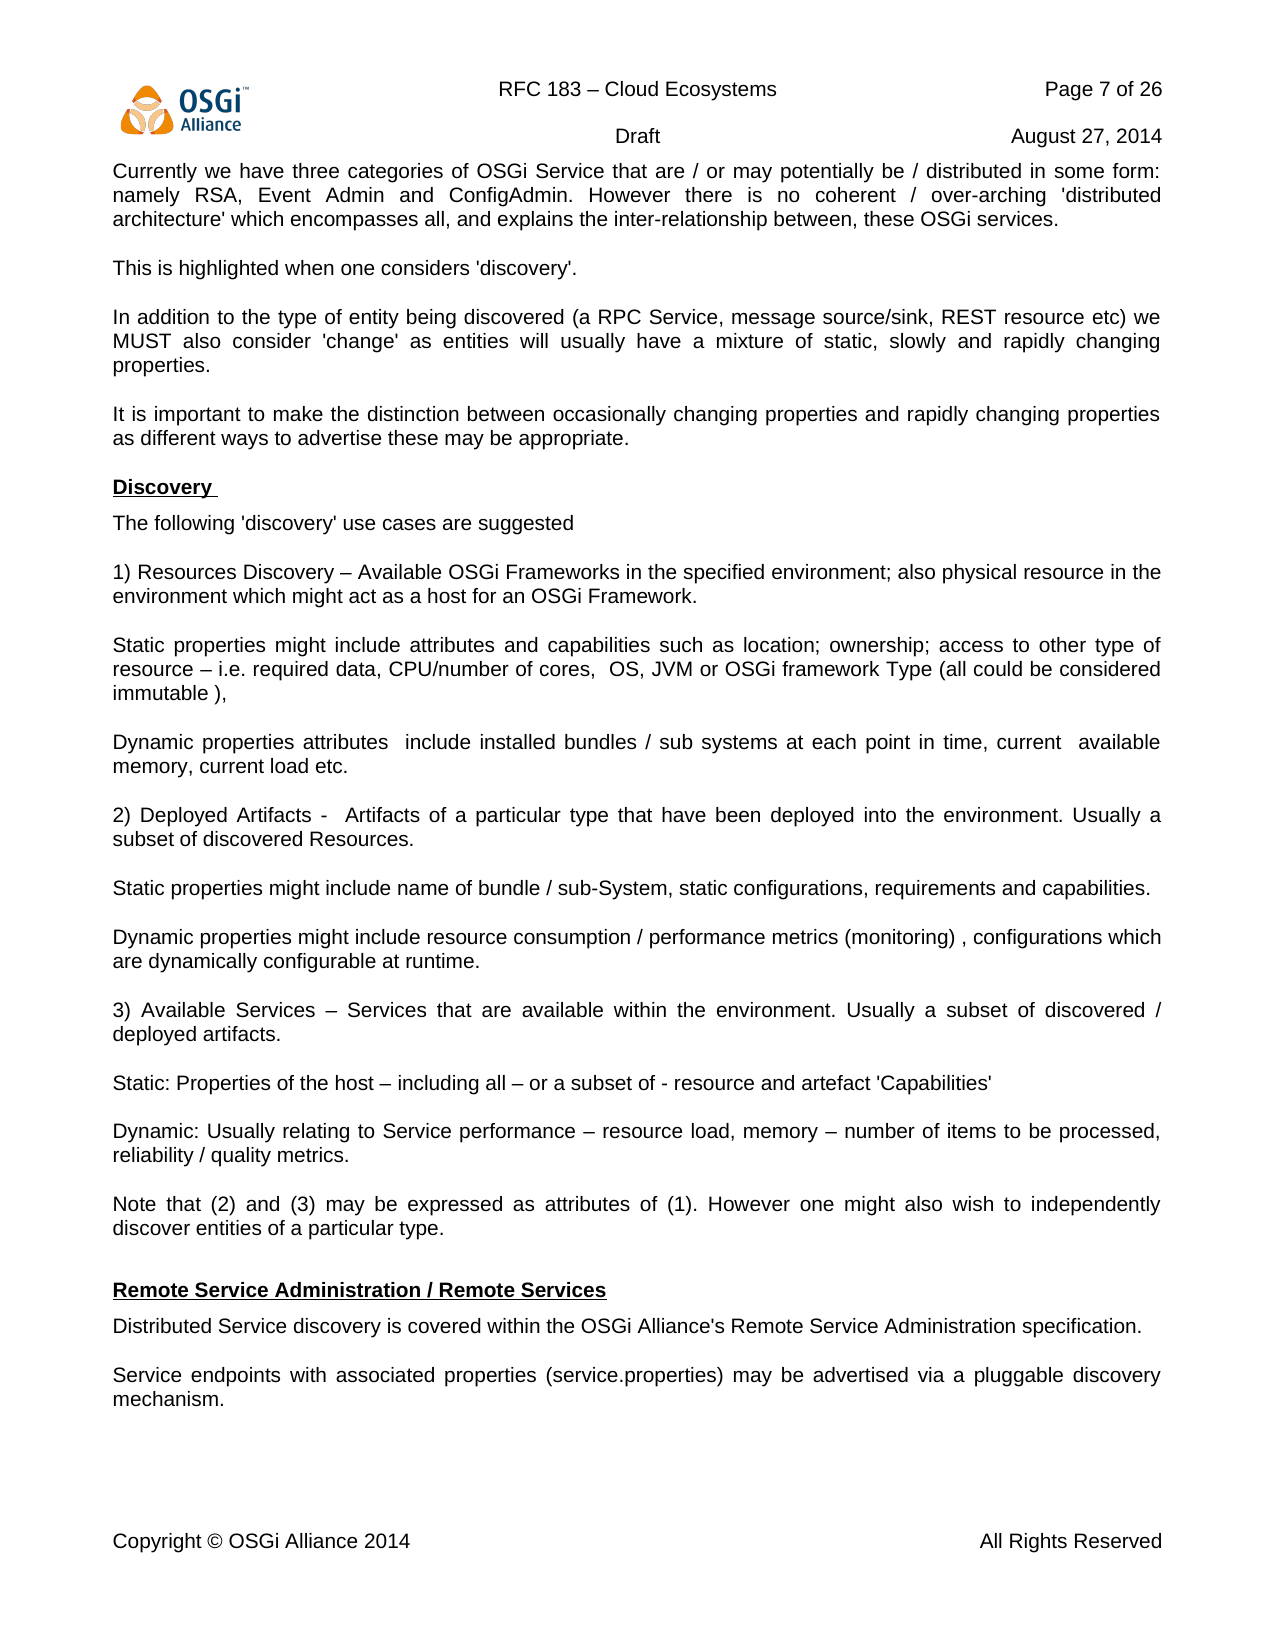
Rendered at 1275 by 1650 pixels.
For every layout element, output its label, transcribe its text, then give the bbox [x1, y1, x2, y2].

text Static properties might include attributes and capabilities such as location; ownership; access to other type of resource – i.e. required data, CPU/number of cores, OS, JVM or OSGi framework Type (all could be considered immutable ), [112, 633, 1162, 705]
text 1) Resources Discovery – Available OSGi Frameworks in the specified environment; also physical resource in the environment which might act as a host for an OSGi Framework. [112, 560, 1162, 608]
text It is important to make the distinction between occasionally changing properties and rapidly changing properties as different ways to advertise these may be appropriate. [112, 402, 1162, 449]
text 3) Available Services – Services that are available within the environment. Usually a subset of discovered / deployed artifacts. [112, 997, 1162, 1045]
text Service endpoints with associated properties (service.properties) may be advertised via a pluggable discovery mechanism. [112, 1363, 1162, 1411]
text The following 'discovery' use cases are suggested [112, 511, 1162, 535]
text Discovery [112, 474, 1162, 498]
text Dynamic properties attributes include installed bundles / sub systems at each point in time, current available memory, current load etc. [112, 730, 1162, 778]
text Static: Properties of the host – including all – or a subset of - resource and artefact 'Capabilities' [112, 1070, 1162, 1094]
text Currently we have three categories of OSGi Service that are / or may potentially be / distributed in some form: namely RSA, Event Admin and ConfigAdmin. However there is no coherent / over-arching 'distributed architecture' which encompasses all, and explains the inter-relationship between, these OSGi services. [112, 159, 1162, 231]
text In addition to the type of entity being discovered (a RPC Service, message source/sink, REST resource etc) we MUST also consider 'change' as entities will usually have a mixture of static, slowly and rapidly changing properties. [112, 305, 1162, 377]
text Dynamic properties might include resource consumption / performance metrics (monitoring) , configurations which are dynamically configurable at runtime. [112, 924, 1162, 972]
text Note that (2) and (3) may be expressed as attributes of (1). However one might also wish to independently discover entities of a particular type. [112, 1192, 1162, 1240]
text Remote Service Administration / Remote Services [112, 1278, 1162, 1302]
text Dynamic: Usually relating to Service performance – resource load, memory – number of items to be processed, reliability / quality metrics. [112, 1119, 1162, 1167]
text Distributed Service discovery is covered within the OSGi Alliance's Remote Service Administration specification. [112, 1314, 1162, 1338]
text Static properties might include name of bundle / sub-System, static configurations, requirements and capabilities. [112, 876, 1162, 899]
picture [113, 78, 257, 142]
text This is highlighted when one considers 'discovery'. [112, 256, 1162, 280]
text 2) Deployed Artifacts - Artifacts of a particular type that have been deployed into the environment. Usually a subset of discovered Resources. [112, 803, 1162, 851]
